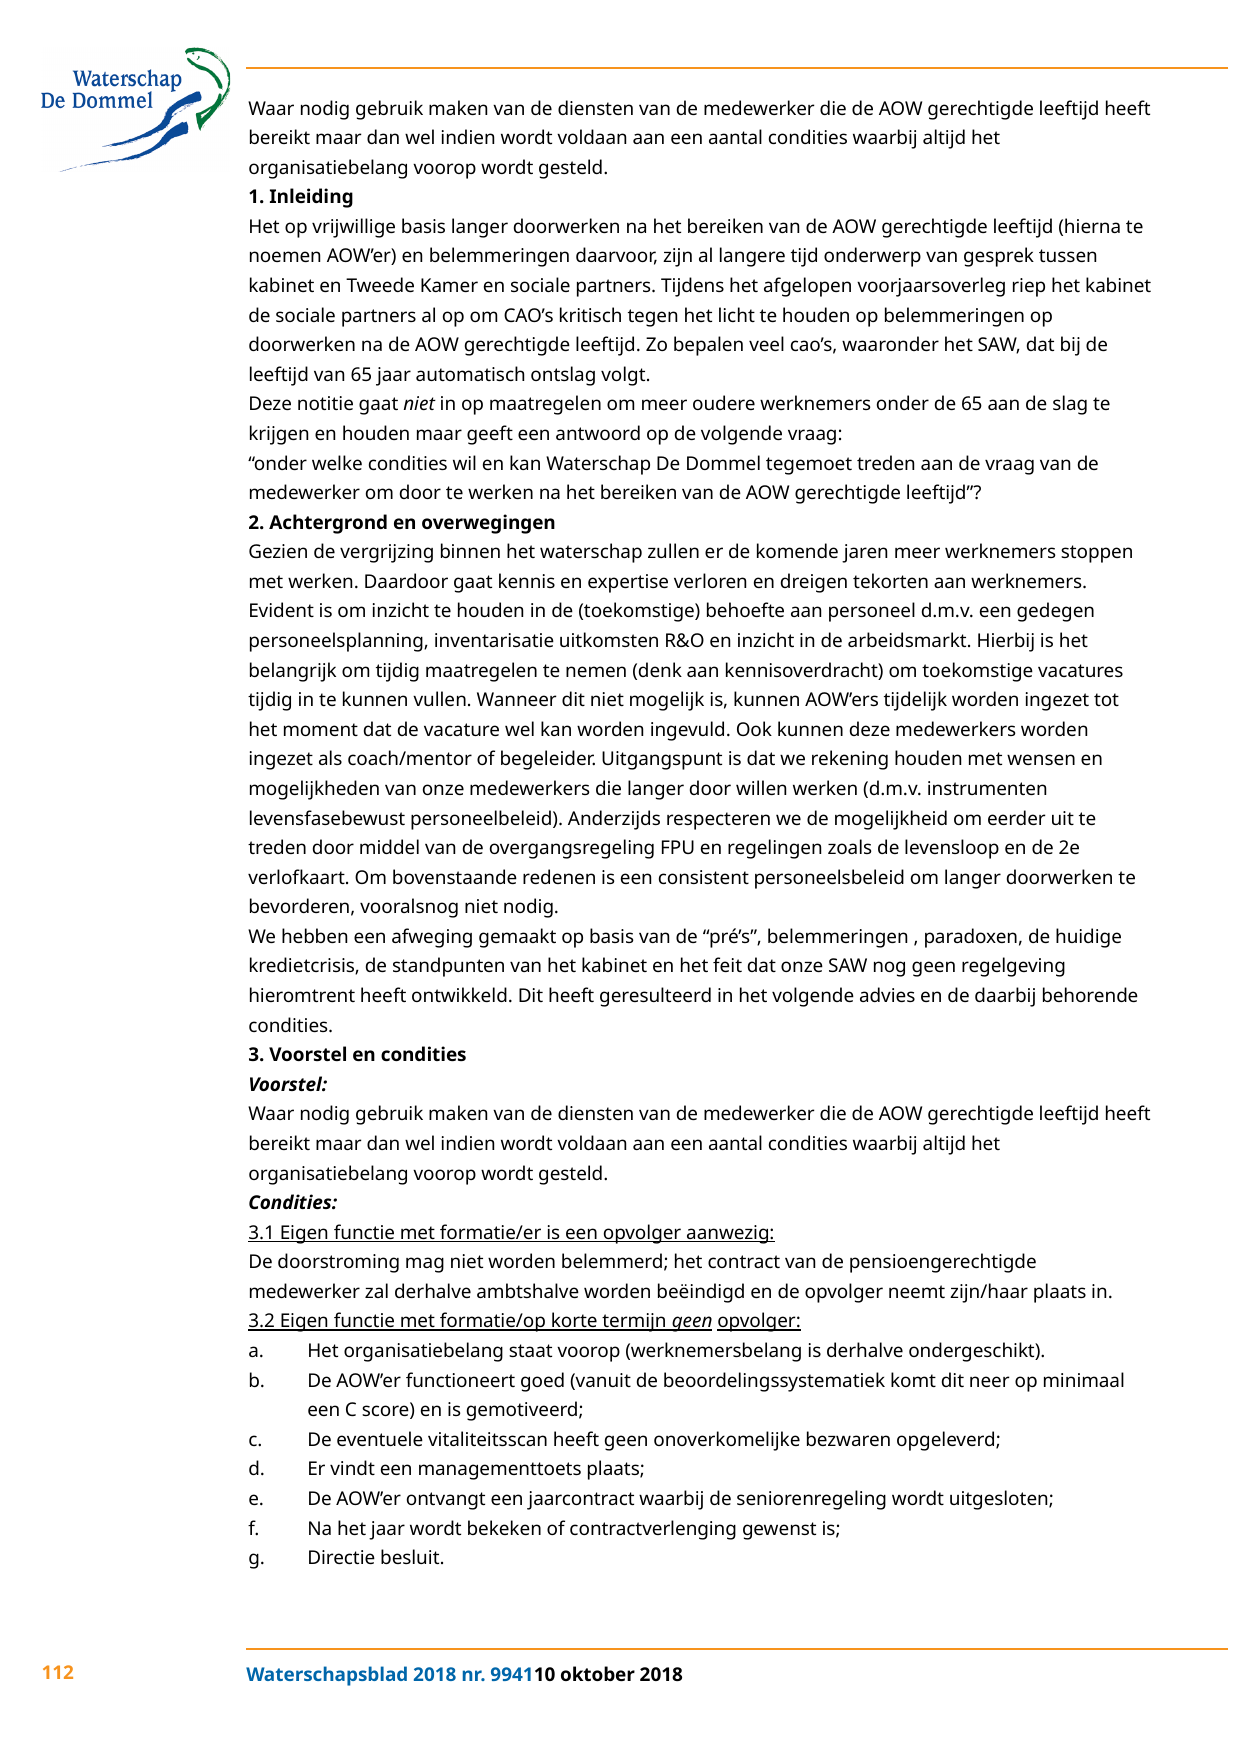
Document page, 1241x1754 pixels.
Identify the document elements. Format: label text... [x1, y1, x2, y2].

list Het organisatiebelang staat voorop (werknemersbelang is derhalve ondergeschikt). [248, 1337, 1152, 1363]
text Voorstel: [248, 1071, 1152, 1097]
text Deze notitie gaat niet in op maatregelen om meer oudere werknemers onder de 65 aan de slag te krijgen en houden maar geeft een antwoord op de volgende vraag: [248, 391, 1152, 446]
text Waar nodig gebruik maken van de diensten van de medewerker die de AOW gerechtigde leeftijd heeft bereikt maar dan wel indien wordt voldaan aan een aantal condities waarbij altijd het organisatiebelang voorop wordt gesteld. [248, 95, 1152, 180]
text Waar nodig gebruik maken van de diensten van de medewerker die de AOW gerechtigde leeftijd heeft bereikt maar dan wel indien wordt voldaan aan een aantal condities waarbij altijd het organisatiebelang voorop wordt gesteld. [248, 1101, 1152, 1186]
list De eventuele vitaliteitsscan heeft geen onoverkomelijke bezwaren opgeleverd; [248, 1426, 1152, 1452]
text De doorstroming mag niet worden belemmerd; het contract van de pensioengerechtigde medewerker zal derhalve ambtshalve worden beëindigd en de opvolger neemt zijn/haar plaats in. [248, 1248, 1152, 1304]
text Condities: [248, 1189, 1152, 1215]
text Het op vrijwillige basis langer doorwerken na het bereiken van de AOW gerechtigde leeftijd (hierna te noemen AOW’er) en belemmeringen daarvoor, zijn al langere tijd onderwerp van gesprek tussen kabinet en Tweede Kamer en sociale partners. Tijdens het afgelopen voorjaarsoverleg riep het kabinet de sociale partners al op om CAO’s kritisch tegen het licht te houden op belemmeringen op doorwerken na de AOW gerechtigde leeftijd. Zo bepalen veel cao’s, waaronder het SAW, dat bij de leeftijd van 65 jaar automatisch ontslag volgt. [248, 213, 1152, 387]
text 3.1 Eigen functie met formatie/er is een opvolger aanwezig: [248, 1219, 1152, 1245]
list De AOW’er functioneert goed (vanuit de beoordelingssystematiek komt dit neer op minimaal een C score) en is gemotiveerd; [248, 1367, 1152, 1422]
list De AOW’er ontvangt een jaarcontract waarbij de seniorenregeling wordt uitgesloten; [248, 1485, 1152, 1511]
text 3.2 Eigen functie met formatie/op korte termijn geen opvolger: [248, 1308, 1152, 1333]
text Gezien de vergrijzing binnen het waterschap zullen er de komende jaren meer werknemers stoppen met werken. Daardoor gaat kennis en expertise verloren en dreigen tekorten aan werknemers. Evident is om inzicht te houden in de (toekomstige) behoefte aan personeel d.m.v. een gedegen personeelsplanning, inventarisatie uitkomsten R&O en inzicht in de arbeidsmarkt. Hierbij is het belangrijk om tijdig maatregelen te nemen (denk aan kennisoverdracht) om toekomstige vacatures tijdig in te kunnen vullen. Wanneer dit niet mogelijk is, kunnen AOW’ers tijdelijk worden ingezet tot het moment dat de vacature wel kan worden ingevuld. Ook kunnen deze medewerkers worden ingezet als coach/mentor of begeleider. Uitgangspunt is dat we rekening houden met wensen en mogelijkheden van onze medewerkers die langer door willen werken (d.m.v. instrumenten levensfasebewust personeelbeleid). Anderzijds respecteren we de mogelijkheid om eerder uit te treden door middel van de overgangsregeling FPU en regelingen zoals de levensloop en de 2e verlofkaart. Om bovenstaande redenen is een consistent personeelsbeleid om langer doorwerken te bevorderen, vooralsnog niet nodig. [248, 538, 1152, 919]
text “onder welke condities wil en kan Waterschap De Dommel tegemoet treden aan de vraag van de medewerker om door te werken na het bereiken van de AOW gerechtigde leeftijd”? [248, 450, 1152, 505]
text 1. Inleiding [248, 183, 1152, 209]
text We hebben een afweging gemaakt op basis van de “pré’s”, belemmeringen , paradoxen, de huidige kredietcrisis, de standpunten van het kabinet en het feit dat onze SAW nog geen regelgeving hieromtrent heeft ontwikkeld. Dit heeft geresulteerd in het volgende advies en de daarbij behorende condities. [248, 923, 1152, 1038]
list Directie besluit. [248, 1544, 1152, 1570]
picture [41, 47, 231, 172]
list Na het jaar wordt bekeken of contractverlenging gewenst is; [248, 1515, 1152, 1541]
text 2. Achtergrond en overwegingen [248, 509, 1152, 535]
text 3. Voorstel en condities [248, 1041, 1152, 1067]
list Er vindt een managementtoets plaats; [248, 1456, 1152, 1481]
